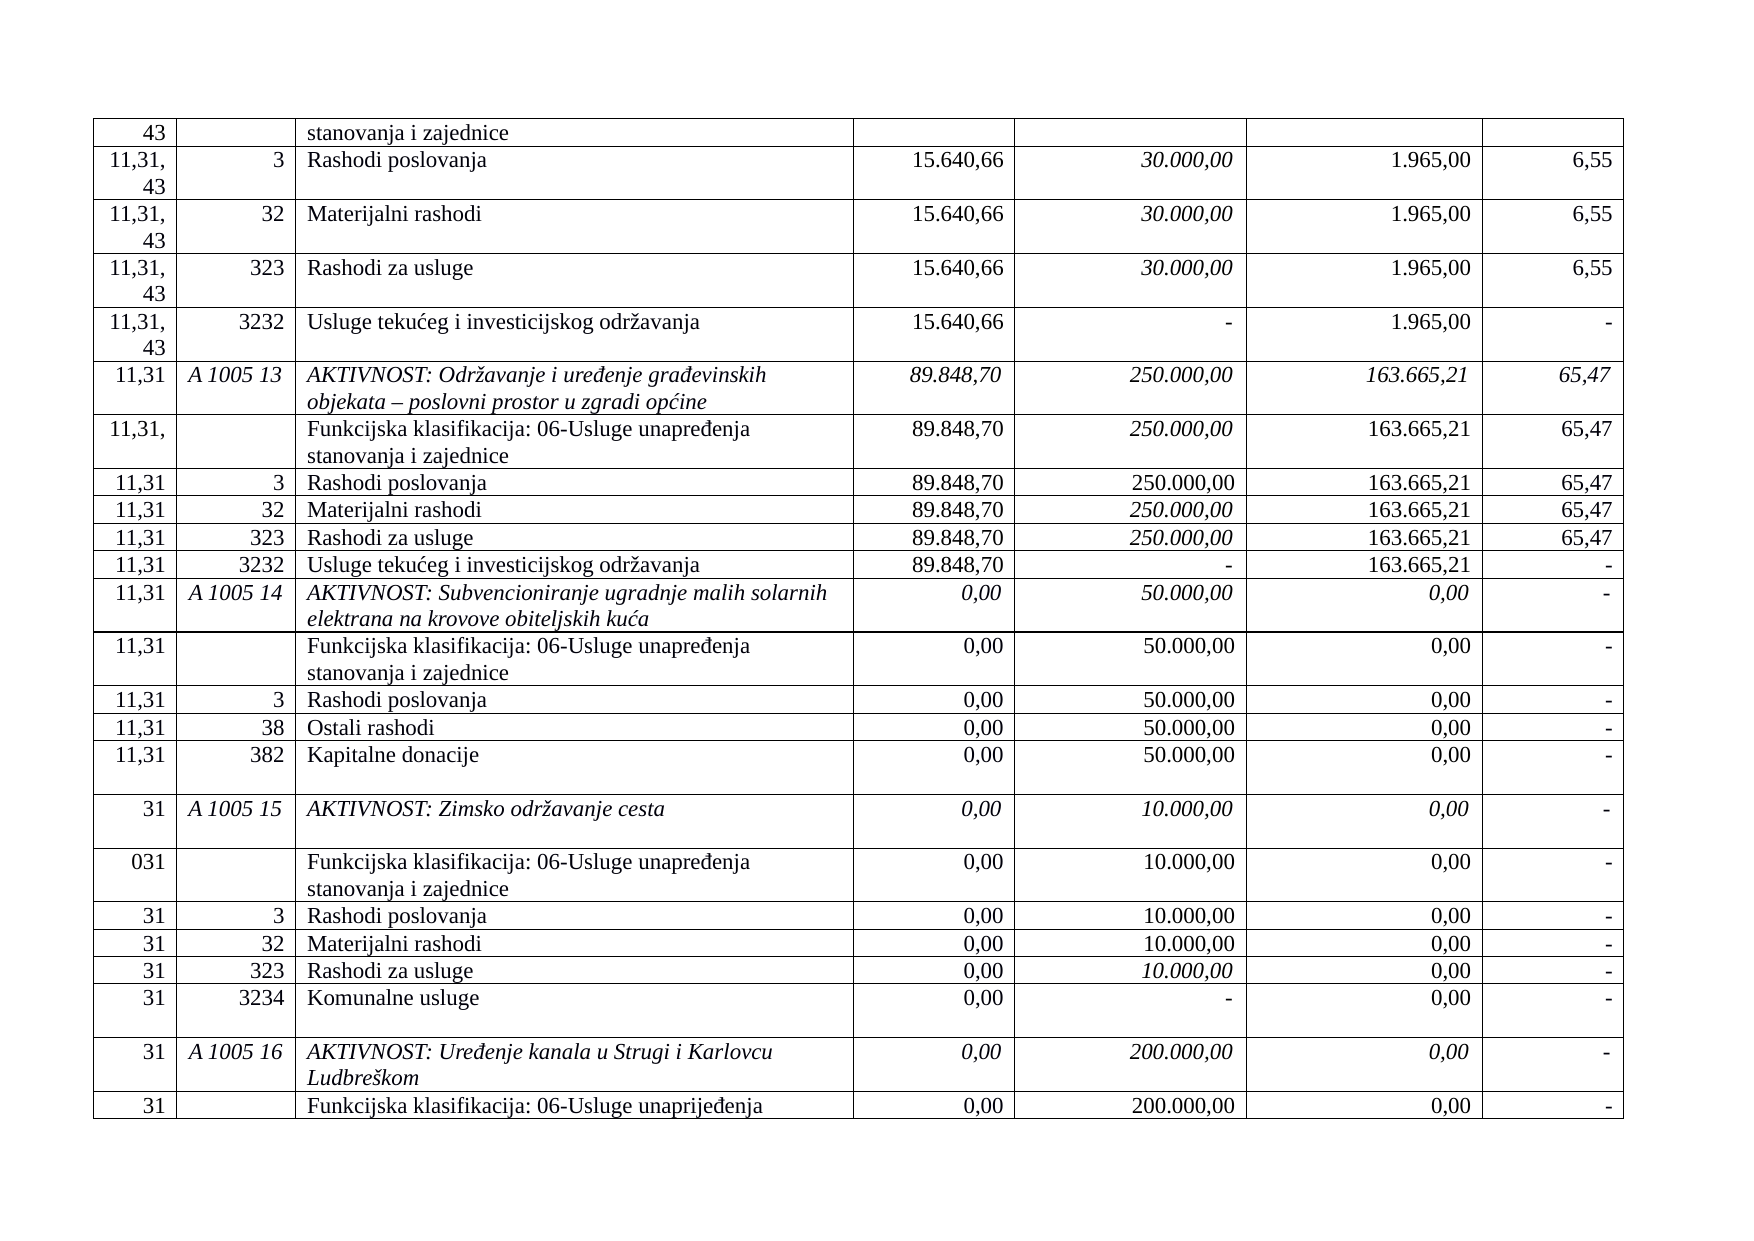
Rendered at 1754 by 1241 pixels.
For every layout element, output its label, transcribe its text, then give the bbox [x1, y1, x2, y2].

table_cell [1483, 119, 1623, 146]
table_cell 11,31 [94, 362, 176, 414]
table_cell [177, 849, 295, 901]
table_cell 89.848,70 [854, 469, 1014, 495]
table_cell 0,00 [854, 633, 1014, 685]
table_cell 0,00 [1247, 714, 1482, 740]
table_cell Kapitalne donacije [296, 741, 853, 794]
table_cell - [1483, 957, 1623, 983]
table_cell 0,00 [854, 686, 1014, 712]
table_cell 10.000,00 [1015, 930, 1246, 956]
table_cell Funkcijska klasifikacija: 06-Usluge unapređenja stanovanja i zajednice [296, 415, 853, 468]
table_cell 50.000,00 [1015, 741, 1246, 794]
table_cell - [1483, 579, 1623, 631]
table_cell 30.000,00 [1015, 254, 1246, 307]
table_cell - [1483, 849, 1623, 901]
table_cell 50.000,00 [1015, 633, 1246, 685]
table_cell Rashodi poslovanja [296, 147, 853, 199]
table_cell 11,31, 43 [94, 308, 176, 361]
table_cell 89.848,70 [854, 524, 1014, 550]
table_cell 50.000,00 [1015, 686, 1246, 712]
table_cell A 1005 13 [177, 362, 295, 414]
table_cell 11,31, 43 [94, 147, 176, 199]
table_cell [854, 119, 1014, 146]
table_cell 6,55 [1483, 147, 1623, 199]
table_cell Materijalni rashodi [296, 496, 853, 523]
table_cell - [1483, 308, 1623, 361]
table_cell [1015, 119, 1246, 146]
table_cell 163.665,21 [1247, 362, 1482, 414]
table_cell 3 [177, 902, 295, 928]
table_cell 6,55 [1483, 254, 1623, 307]
table_cell Funkcijska klasifikacija: 06-Usluge unaprijeđenja [296, 1092, 853, 1118]
table_cell stanovanja i zajednice [296, 119, 853, 146]
table_cell 6,55 [1483, 200, 1623, 253]
table_cell - [1483, 930, 1623, 956]
table_cell 3232 [177, 551, 295, 578]
table_cell Ostali rashodi [296, 714, 853, 740]
table_cell [1247, 119, 1482, 146]
table_cell 11,31 [94, 741, 176, 794]
table_cell 1.965,00 [1247, 200, 1482, 253]
table_cell 31 [94, 930, 176, 956]
table_cell Materijalni rashodi [296, 200, 853, 253]
table_cell 0,00 [1247, 1038, 1482, 1091]
table_cell 200.000,00 [1015, 1038, 1246, 1091]
table_cell 43 [94, 119, 176, 146]
table_cell 3 [177, 147, 295, 199]
table_cell AKTIVNOST: Zimsko održavanje cesta [296, 795, 853, 847]
table_cell 0,00 [1247, 795, 1482, 847]
table_cell 65,47 [1483, 524, 1623, 550]
table_cell - [1483, 741, 1623, 794]
table_cell 15.640,66 [854, 254, 1014, 307]
table_cell 0,00 [854, 849, 1014, 901]
table_cell Komunalne usluge [296, 984, 853, 1037]
table_cell 0,00 [854, 902, 1014, 928]
table_cell 15.640,66 [854, 147, 1014, 199]
table_cell Usluge tekućeg i investicijskog održavanja [296, 551, 853, 578]
table_cell 10.000,00 [1015, 795, 1246, 847]
table_cell 11,31 [94, 633, 176, 685]
table_cell 3 [177, 469, 295, 495]
table_cell 163.665,21 [1247, 469, 1482, 495]
table_cell - [1015, 308, 1246, 361]
table_cell 65,47 [1483, 469, 1623, 495]
table_cell Rashodi poslovanja [296, 902, 853, 928]
table_cell 65,47 [1483, 362, 1623, 414]
table_cell Rashodi za usluge [296, 957, 853, 983]
table_cell 0,00 [1247, 930, 1482, 956]
table_cell 31 [94, 795, 176, 847]
table_cell 10.000,00 [1015, 849, 1246, 901]
table_cell Materijalni rashodi [296, 930, 853, 956]
table_cell - [1483, 1092, 1623, 1118]
table_cell 31 [94, 1092, 176, 1118]
table_cell 10.000,00 [1015, 957, 1246, 983]
table_cell - [1483, 795, 1623, 847]
table_cell - [1483, 551, 1623, 578]
table_cell 0,00 [1247, 984, 1482, 1037]
table_cell 89.848,70 [854, 551, 1014, 578]
table_cell 250.000,00 [1015, 362, 1246, 414]
table_cell [177, 415, 295, 468]
table_cell Funkcijska klasifikacija: 06-Usluge unapređenja stanovanja i zajednice [296, 633, 853, 685]
table_cell Rashodi poslovanja [296, 469, 853, 495]
table_cell 0,00 [1247, 902, 1482, 928]
table_cell Usluge tekućeg i investicijskog održavanja [296, 308, 853, 361]
table_cell Rashodi za usluge [296, 524, 853, 550]
table_cell 32 [177, 496, 295, 523]
table_cell - [1483, 633, 1623, 685]
table_cell 1.965,00 [1247, 308, 1482, 361]
table_cell 31 [94, 984, 176, 1037]
table_cell 031 [94, 849, 176, 901]
table_cell 89.848,70 [854, 415, 1014, 468]
table_cell 65,47 [1483, 415, 1623, 468]
table_cell 11,31 [94, 551, 176, 578]
table_cell 30.000,00 [1015, 200, 1246, 253]
table_cell 11,31 [94, 469, 176, 495]
table_cell Rashodi za usluge [296, 254, 853, 307]
table_cell 30.000,00 [1015, 147, 1246, 199]
table_cell 0,00 [854, 714, 1014, 740]
table_cell 31 [94, 957, 176, 983]
table_cell 0,00 [854, 741, 1014, 794]
table_cell 11,31 [94, 496, 176, 523]
table_cell Funkcijska klasifikacija: 06-Usluge unapređenja stanovanja i zajednice [296, 849, 853, 901]
table_cell 0,00 [1247, 957, 1482, 983]
table_cell - [1483, 984, 1623, 1037]
table_cell 1.965,00 [1247, 147, 1482, 199]
table_cell 89.848,70 [854, 362, 1014, 414]
table_cell 250.000,00 [1015, 415, 1246, 468]
table_cell 163.665,21 [1247, 415, 1482, 468]
table_cell Rashodi poslovanja [296, 686, 853, 712]
table_cell 0,00 [854, 930, 1014, 956]
table_cell 323 [177, 957, 295, 983]
table_cell 15.640,66 [854, 308, 1014, 361]
table_cell 11,31, 43 [94, 200, 176, 253]
table_cell - [1483, 686, 1623, 712]
table_cell AKTIVNOST: Uređenje kanala u Strugi i Karlovcu Ludbreškom [296, 1038, 853, 1091]
table_cell 65,47 [1483, 496, 1623, 523]
table_cell 0,00 [854, 1038, 1014, 1091]
table_cell 163.665,21 [1247, 551, 1482, 578]
table_cell 0,00 [854, 579, 1014, 631]
table_cell 3234 [177, 984, 295, 1037]
table_cell 250.000,00 [1015, 496, 1246, 523]
table_cell 0,00 [1247, 1092, 1482, 1118]
table_cell 163.665,21 [1247, 524, 1482, 550]
table_cell 1.965,00 [1247, 254, 1482, 307]
table_cell 10.000,00 [1015, 902, 1246, 928]
table_cell 50.000,00 [1015, 579, 1246, 631]
table_cell - [1483, 1038, 1623, 1091]
table_cell 89.848,70 [854, 496, 1014, 523]
table_cell A 1005 16 [177, 1038, 295, 1091]
table_cell A 1005 15 [177, 795, 295, 847]
table_cell 31 [94, 902, 176, 928]
table_cell 323 [177, 254, 295, 307]
table_cell - [1015, 984, 1246, 1037]
table_cell 11,31 [94, 686, 176, 712]
table_cell 163.665,21 [1247, 496, 1482, 523]
table_cell 15.640,66 [854, 200, 1014, 253]
table_cell 11,31, 43 [94, 254, 176, 307]
table_cell 0,00 [1247, 849, 1482, 901]
table_cell - [1483, 714, 1623, 740]
table_cell 200.000,00 [1015, 1092, 1246, 1118]
table_cell 32 [177, 200, 295, 253]
table_cell 0,00 [854, 1092, 1014, 1118]
table_cell 0,00 [854, 984, 1014, 1037]
table_cell 0,00 [1247, 579, 1482, 631]
table_cell 0,00 [854, 957, 1014, 983]
table_cell 31 [94, 1038, 176, 1091]
table_cell 3 [177, 686, 295, 712]
table_cell 11,31 [94, 714, 176, 740]
table_cell A 1005 14 [177, 579, 295, 631]
table_cell 382 [177, 741, 295, 794]
table_cell [177, 119, 295, 146]
table_cell 50.000,00 [1015, 714, 1246, 740]
table_cell [177, 633, 295, 685]
table_cell 11,31 [94, 524, 176, 550]
table_cell 11,31, [94, 415, 176, 468]
table_cell 0,00 [1247, 741, 1482, 794]
table_cell AKTIVNOST: Održavanje i uređenje građevinskih objekata – poslovni prostor u zgradi općine [296, 362, 853, 414]
table_cell 3232 [177, 308, 295, 361]
table_cell 250.000,00 [1015, 469, 1246, 495]
table_cell 32 [177, 930, 295, 956]
table_cell 38 [177, 714, 295, 740]
table_cell 0,00 [1247, 633, 1482, 685]
table_cell [177, 1092, 295, 1118]
table_cell - [1483, 902, 1623, 928]
table_cell 11,31 [94, 579, 176, 631]
table_cell - [1015, 551, 1246, 578]
table_cell 323 [177, 524, 295, 550]
table_cell 0,00 [854, 795, 1014, 847]
table_cell 0,00 [1247, 686, 1482, 712]
table_cell AKTIVNOST: Subvencioniranje ugradnje malih solarnih elektrana na krovove obiteljskih kuća [296, 579, 853, 631]
table_cell 250.000,00 [1015, 524, 1246, 550]
